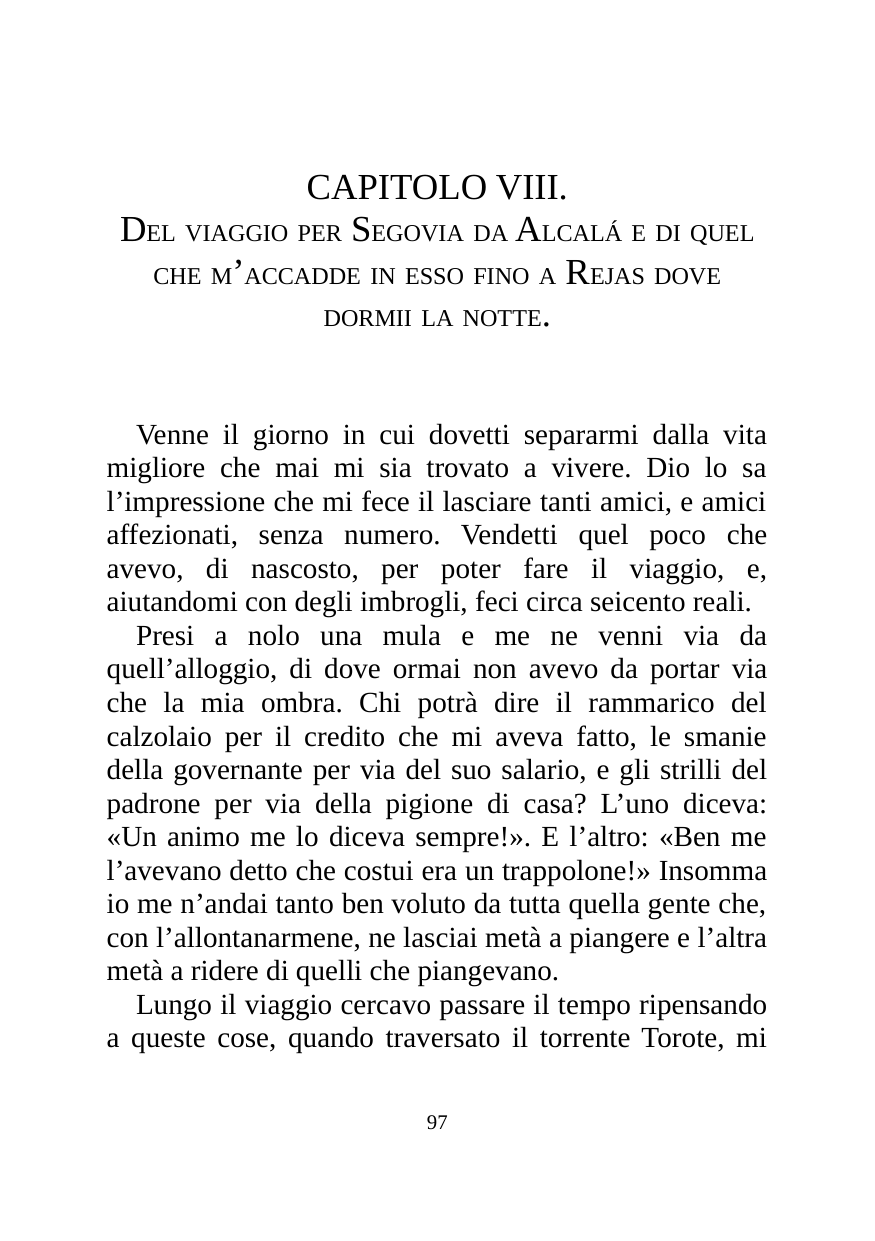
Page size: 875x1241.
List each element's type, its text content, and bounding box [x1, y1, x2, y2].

subtitle CAPITOLO VIII. Del viaggio per Segovia da Alcalá e di quel che m’accadde in esso fino a Rejas dove dormii la notte. [106, 165, 768, 334]
text Venne il giorno in cui dovetti separarmi dalla vita migliore che mai mi sia trovato a vivere. Dio lo sa l’impressione che mi fece il lasciare tanti amici, e amici affezionati, senza numero. Vendetti quel poco che avevo, di nascosto, per poter fare il viaggio, e, aiutandomi con degli imbrogli, feci circa seicento reali. [106, 417, 768, 618]
text Lungo il viaggio cercavo passare il tempo ripensando a queste cose, quando traversato il torrente Torote, mi [106, 987, 768, 1054]
text Presi a nolo una mula e me ne venni via da quell’alloggio, di dove ormai non avevo da portar via che la mia ombra. Chi potrà dire il rammarico del calzolaio per il credito che mi aveva fatto, le smanie della governante per via del suo salario, e gli strilli del padrone per via della pigione di casa? L’uno diceva: «Un animo me lo diceva sempre!». E l’altro: «Ben me l’avevano detto che costui era un trappolone!» Insomma io me n’andai tanto ben voluto da tutta quella gente che, con l’allontanarmene, ne lasciai metà a piangere e l’altra metà a ridere di quelli che piangevano. [106, 618, 768, 987]
